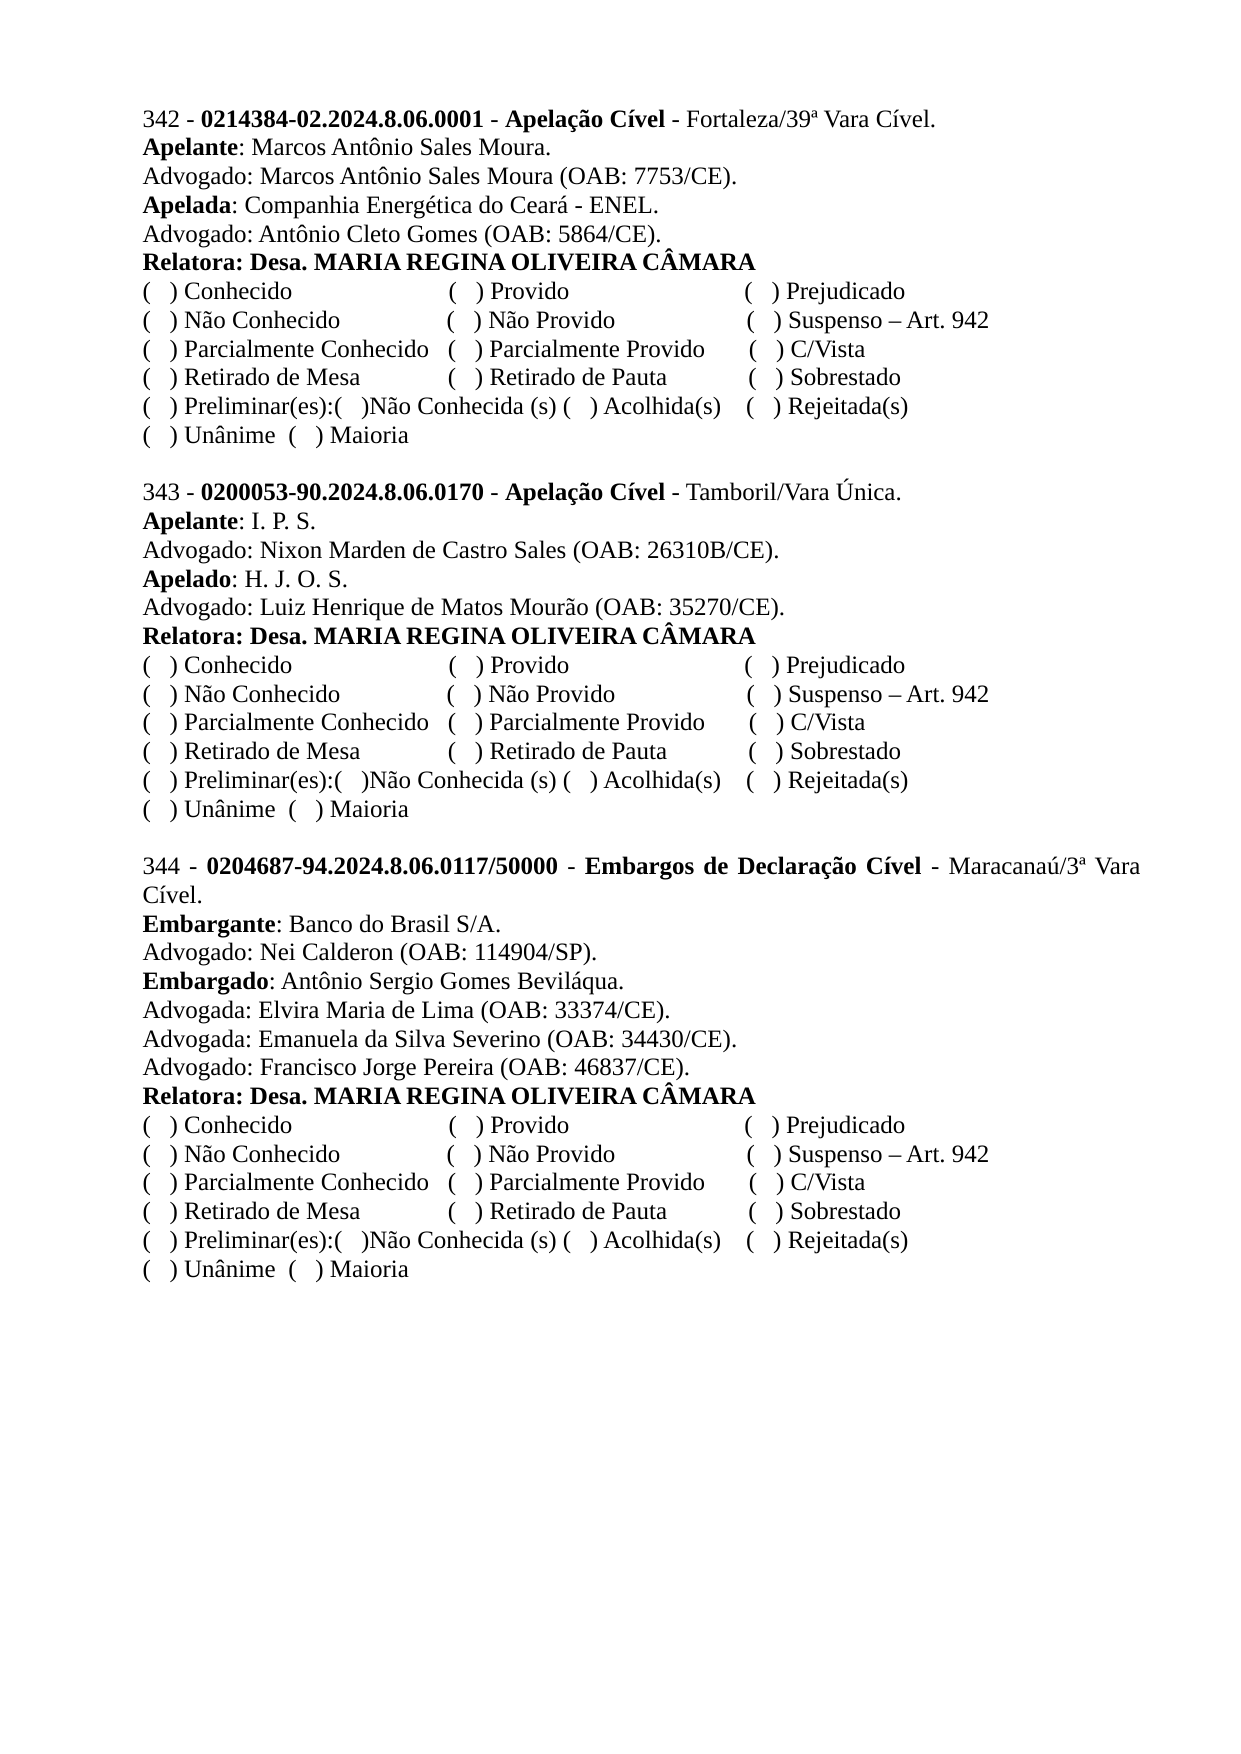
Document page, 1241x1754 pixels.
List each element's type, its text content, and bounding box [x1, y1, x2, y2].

text Apelada: Companhia Energética do Ceará - ENEL. [142, 190, 1141, 219]
text Embargante: Banco do Brasil S/A. [142, 909, 1141, 937]
text Advogado: Nixon Marden de Castro Sales (OAB: 26310B/CE). [142, 535, 1141, 564]
text Advogada: Elvira Maria de Lima (OAB: 33374/CE). [142, 995, 1141, 1024]
text 343 - 0200053-90.2024.8.06.0170 - Apelação Cível - Tamboril/Vara Única. [142, 477, 1141, 506]
text ( ) Unânime ( ) Maioria [142, 1254, 1158, 1282]
text Advogado: Antônio Cleto Gomes (OAB: 5864/CE). [142, 219, 1141, 247]
text ( ) Parcialmente Conhecido ( ) Parcialmente Provido ( ) C/Vista [142, 707, 1158, 736]
text ( ) Retirado de Mesa ( ) Retirado de Pauta ( ) Sobrestado [142, 736, 1158, 765]
text Apelante: Marcos Antônio Sales Moura. [142, 132, 1141, 161]
text ( ) Unânime ( ) Maioria [142, 794, 1158, 822]
text ( ) Parcialmente Conhecido ( ) Parcialmente Provido ( ) C/Vista [142, 1167, 1158, 1196]
text Apelado: H. J. O. S. [142, 564, 1141, 592]
text ( ) Não Conhecido ( ) Não Provido ( ) Suspenso – Art. 942 [142, 305, 1158, 334]
text 344 - 0204687-94.2024.8.06.0117/50000 - Embargos de Declaração Cível - Maracanaú/3ª Vara Cível. [142, 851, 1141, 909]
text ( ) Conhecido ( ) Provido ( ) Prejudicado [142, 650, 1141, 679]
text Apelante: I. P. S. [142, 506, 1141, 535]
text ( ) Preliminar(es):( )Não Conhecida (s) ( ) Acolhida(s) ( ) Rejeitada(s) [142, 1225, 1158, 1254]
text 342 - 0214384-02.2024.8.06.0001 - Apelação Cível - Fortaleza/39ª Vara Cível. [142, 104, 1141, 132]
text ( ) Conhecido ( ) Provido ( ) Prejudicado [142, 276, 1141, 305]
text ( ) Não Conhecido ( ) Não Provido ( ) Suspenso – Art. 942 [142, 679, 1158, 707]
text Advogado: Francisco Jorge Pereira (OAB: 46837/CE). [142, 1052, 1141, 1081]
text Advogada: Emanuela da Silva Severino (OAB: 34430/CE). [142, 1024, 1141, 1052]
text Relatora: Desa. MARIA REGINA OLIVEIRA CÂMARA [142, 1081, 1141, 1110]
text ( ) Retirado de Mesa ( ) Retirado de Pauta ( ) Sobrestado [142, 362, 1158, 391]
text Advogado: Luiz Henrique de Matos Mourão (OAB: 35270/CE). [142, 592, 1141, 621]
text ( ) Preliminar(es):( )Não Conhecida (s) ( ) Acolhida(s) ( ) Rejeitada(s) [142, 765, 1158, 794]
text Embargado: Antônio Sergio Gomes Beviláqua. [142, 966, 1141, 995]
text Relatora: Desa. MARIA REGINA OLIVEIRA CÂMARA [142, 621, 1141, 650]
text Advogado: Nei Calderon (OAB: 114904/SP). [142, 937, 1141, 966]
text ( ) Parcialmente Conhecido ( ) Parcialmente Provido ( ) C/Vista [142, 334, 1158, 362]
text ( ) Unânime ( ) Maioria [142, 420, 1158, 449]
text Relatora: Desa. MARIA REGINA OLIVEIRA CÂMARA [142, 247, 1141, 276]
text ( ) Preliminar(es):( )Não Conhecida (s) ( ) Acolhida(s) ( ) Rejeitada(s) [142, 391, 1158, 420]
text ( ) Não Conhecido ( ) Não Provido ( ) Suspenso – Art. 942 [142, 1139, 1158, 1167]
text ( ) Retirado de Mesa ( ) Retirado de Pauta ( ) Sobrestado [142, 1196, 1158, 1225]
text ( ) Conhecido ( ) Provido ( ) Prejudicado [142, 1110, 1141, 1139]
text Advogado: Marcos Antônio Sales Moura (OAB: 7753/CE). [142, 161, 1141, 190]
